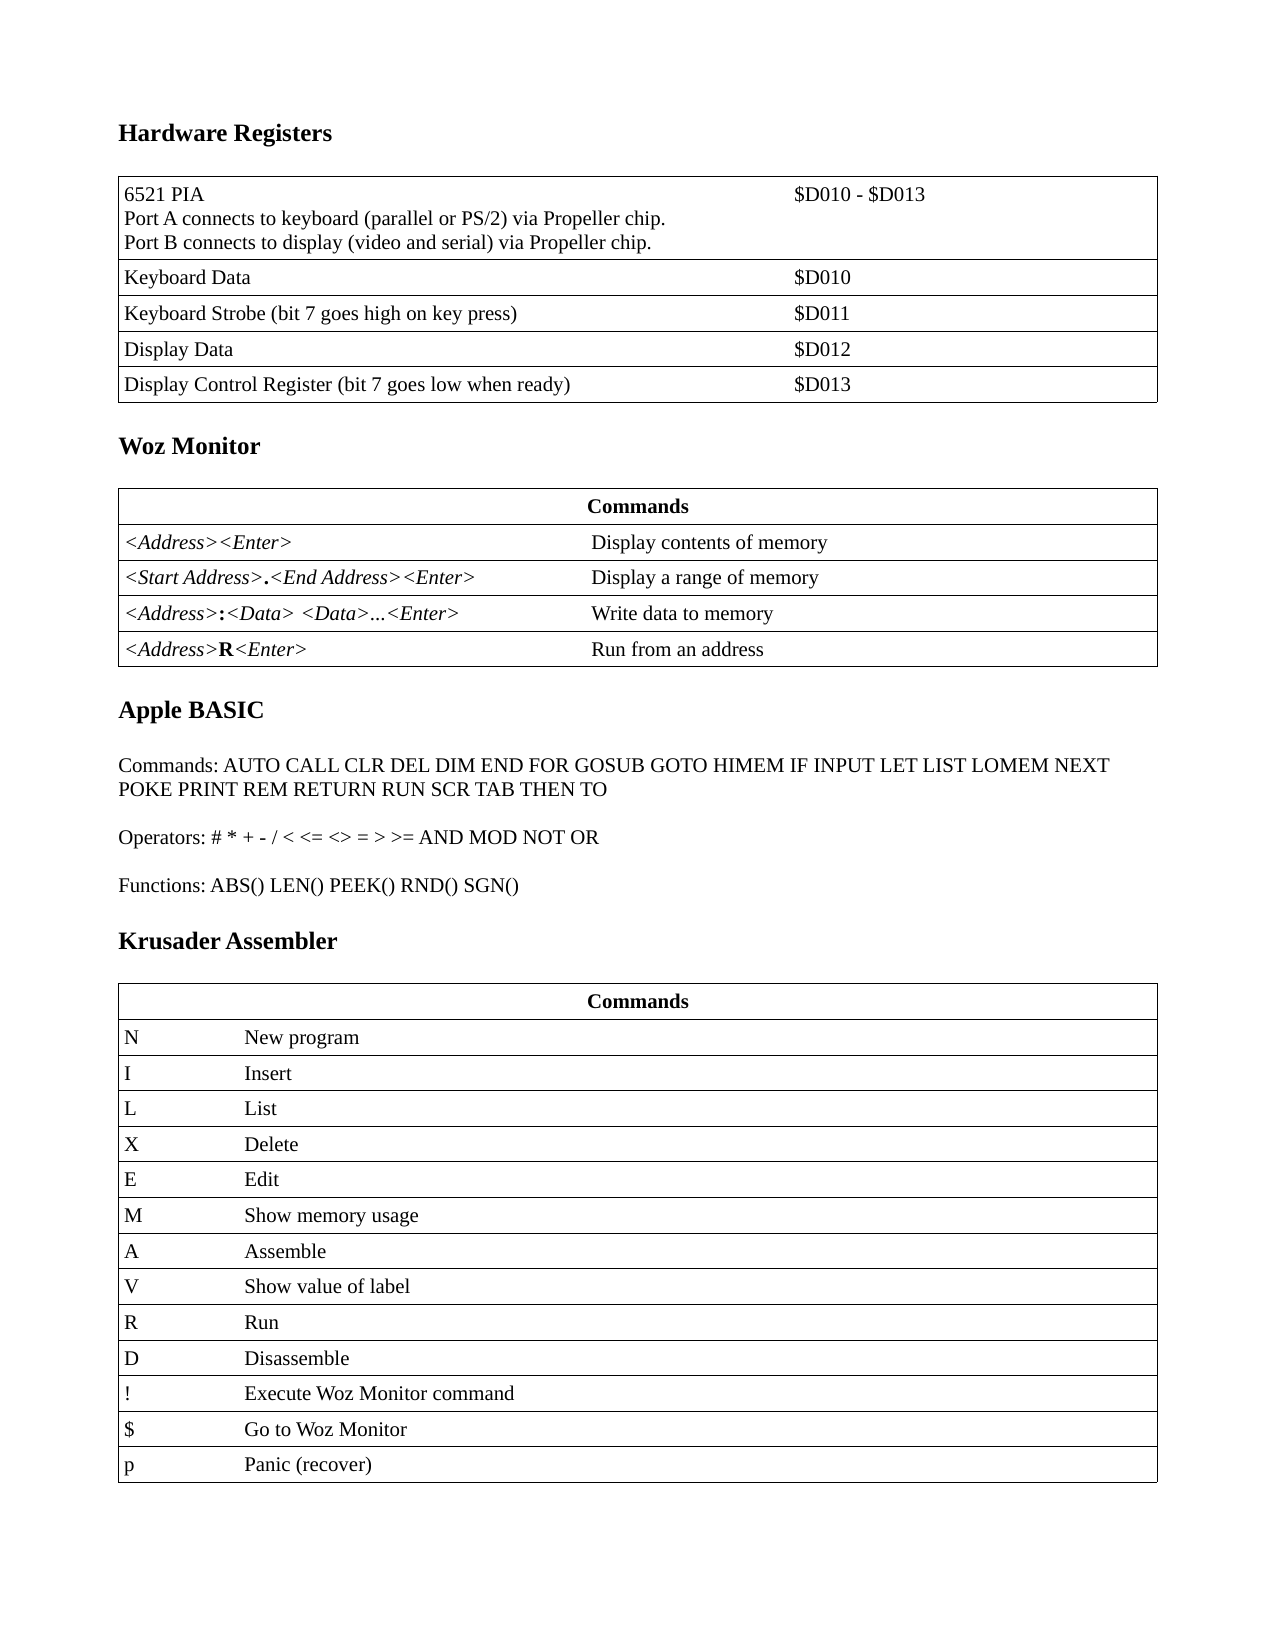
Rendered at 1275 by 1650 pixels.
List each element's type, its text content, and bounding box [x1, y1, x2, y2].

table_cell $D010 [789, 260, 1157, 295]
table_header 6521 PIA Port A connects to keyboard (parallel or PS/2) via Propeller chip. Port B connects to display (video and serial) via Propeller chip. [119, 177, 788, 259]
table_cell New program [239, 1020, 1157, 1054]
table_cell Show memory usage [239, 1198, 1157, 1233]
table_cell <Address>R<Enter> [119, 632, 585, 666]
table_header $D010 - $D013 [789, 177, 1157, 259]
table_cell R [119, 1305, 238, 1339]
table_cell Delete [239, 1127, 1157, 1161]
table_cell $D013 [789, 367, 1157, 402]
text Woz Monitor [118, 431, 1157, 459]
table_cell $ [119, 1412, 238, 1446]
table_cell <Start Address>.<End Address><Enter> [119, 561, 585, 595]
table_cell N [119, 1020, 238, 1054]
table_cell $D012 [789, 332, 1157, 366]
table_cell $D011 [789, 296, 1157, 331]
table_header Commands [119, 489, 1157, 524]
table_cell A [119, 1234, 238, 1268]
text Hardware Registers [118, 118, 1157, 147]
text Functions: ABS() LEN() PEEK() RND() SGN() [118, 873, 1157, 897]
table_header Commands [119, 984, 1157, 1019]
table_cell Run [239, 1305, 1157, 1339]
text Krusader Assembler [118, 926, 1157, 954]
table_cell Display Control Register (bit 7 goes low when ready) [119, 367, 788, 402]
table_cell Run from an address [585, 632, 1157, 666]
table_cell Show value of label [239, 1269, 1157, 1304]
table_cell Display a range of memory [585, 561, 1157, 595]
table_cell Go to Woz Monitor [239, 1412, 1157, 1446]
table_cell I [119, 1056, 238, 1090]
table_cell Disassemble [239, 1341, 1157, 1375]
table_cell M [119, 1198, 238, 1233]
text Operators: # * + - / < <= <> = > >= AND MOD NOT OR [118, 825, 1157, 849]
table_cell Edit [239, 1162, 1157, 1197]
table_cell X [119, 1127, 238, 1161]
table_cell D [119, 1341, 238, 1375]
table_cell ! [119, 1376, 238, 1411]
table_cell Write data to memory [585, 596, 1157, 631]
table_cell Keyboard Data [119, 260, 788, 295]
table_cell <Address>:<Data> <Data>...<Enter> [119, 596, 585, 631]
text Apple BASIC [118, 695, 1157, 724]
table_cell p [119, 1447, 238, 1482]
table_cell L [119, 1091, 238, 1126]
table_cell V [119, 1269, 238, 1304]
table_cell Display contents of memory [585, 525, 1157, 559]
table_cell Keyboard Strobe (bit 7 goes high on key press) [119, 296, 788, 331]
table_cell Execute Woz Monitor command [239, 1376, 1157, 1411]
table_cell E [119, 1162, 238, 1197]
table_cell Display Data [119, 332, 788, 366]
table_cell Panic (recover) [239, 1447, 1157, 1482]
table_cell List [239, 1091, 1157, 1126]
text Commands: AUTO CALL CLR DEL DIM END FOR GOSUB GOTO HIMEM IF INPUT LET LIST LOMEM NEXT POKE PRINT REM RETURN RUN SCR TAB THEN TO [118, 753, 1157, 801]
table_cell <Address><Enter> [119, 525, 585, 559]
table_cell Assemble [239, 1234, 1157, 1268]
table_cell Insert [239, 1056, 1157, 1090]
